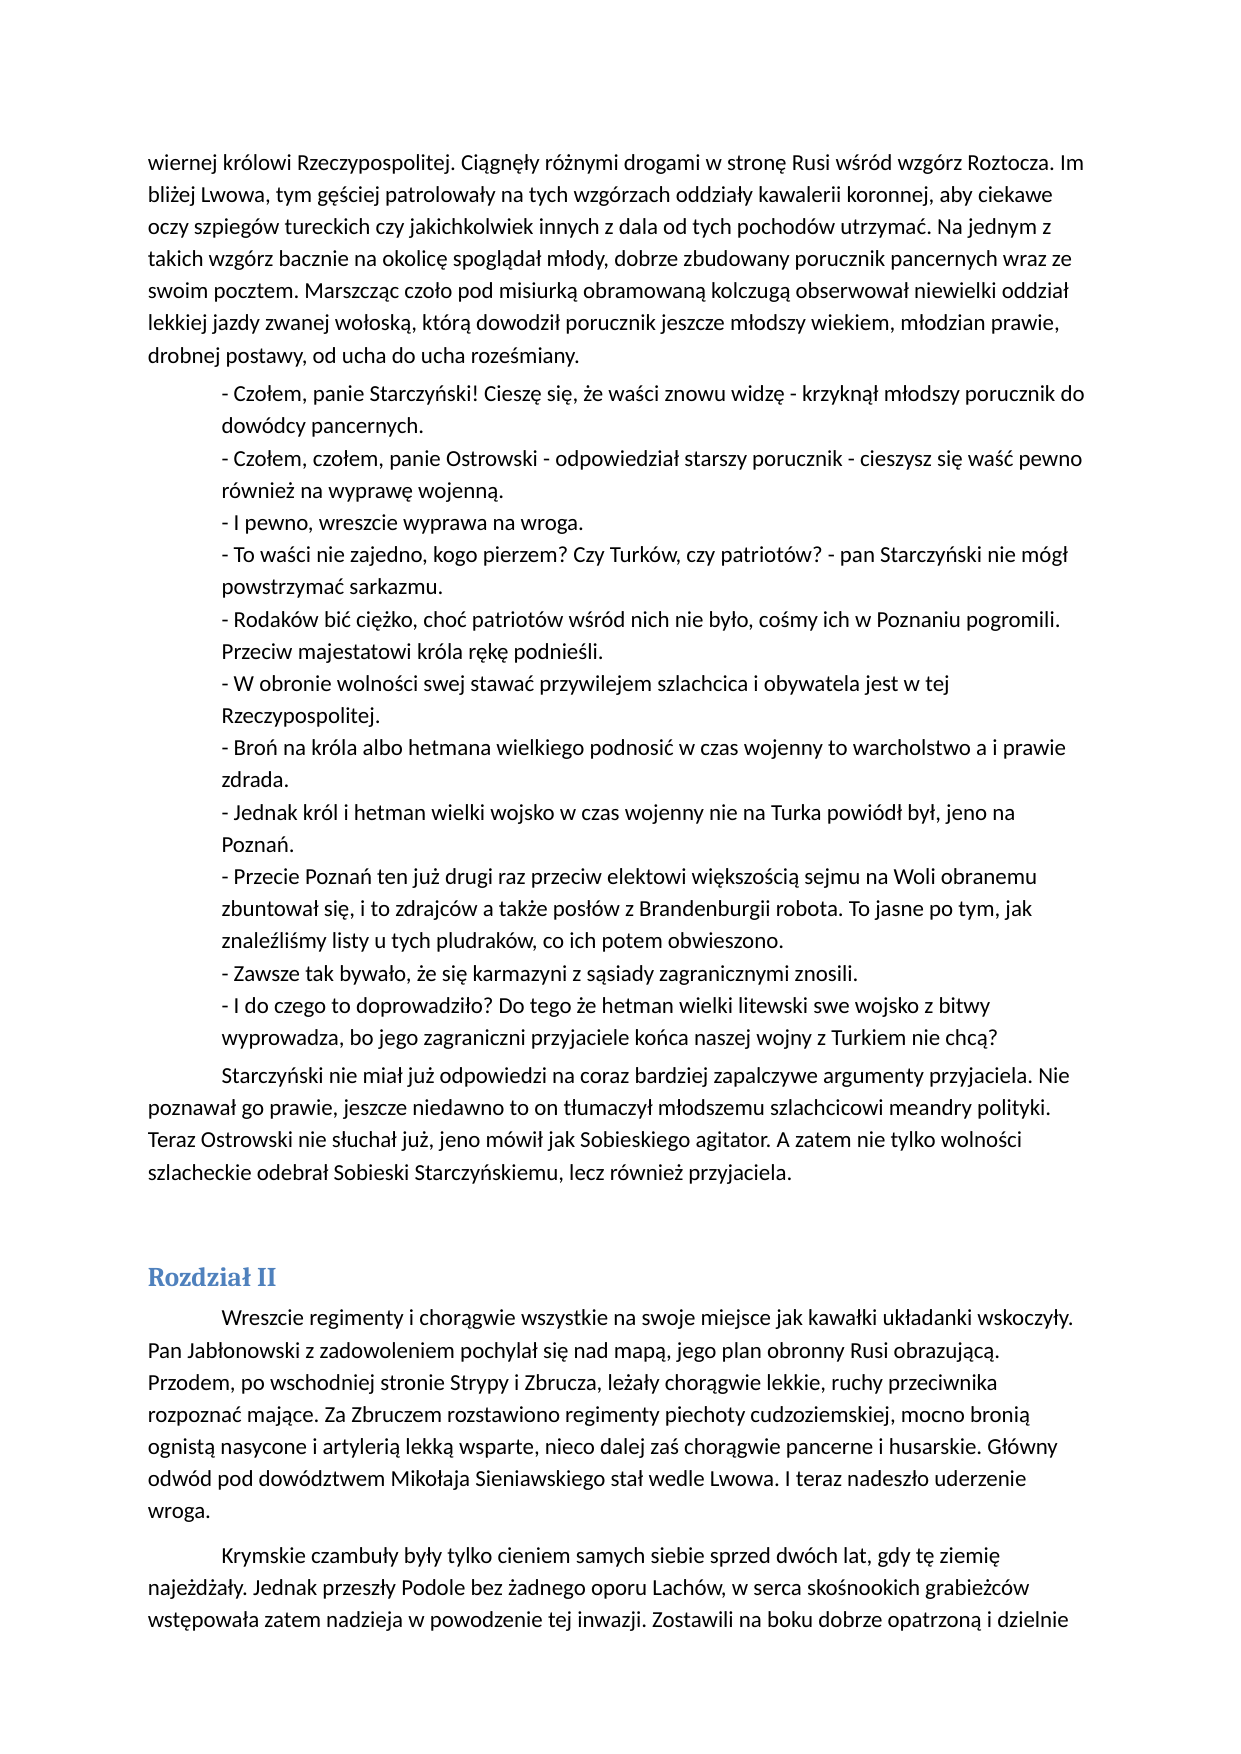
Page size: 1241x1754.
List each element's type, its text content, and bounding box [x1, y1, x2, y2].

text - Broń na króla albo hetmana wielkiego podnosić w czas wojenny to warcholstwo a i prawie zdrada. [221, 733, 1093, 794]
text - Zawsze tak bywało, że się karmazyni z sąsiady zagranicznymi znosili. [221, 959, 1093, 987]
text - I pewno, wreszcie wyprawa na wroga. [221, 508, 1093, 536]
text Krymskie czambuły były tylko cieniem samych siebie sprzed dwóch lat, gdy tę ziemię najeżdżały. Jednak przeszły Podole bez żadnego oporu Lachów, w serca skośnookich grabieżców wstępowała zatem nadzieja w powodzenie tej inwazji. Zostawili na boku dobrze opatrzoną i dzielnie [148, 1541, 1093, 1634]
text - Rodaków bić ciężko, choć patriotów wśród nich nie było, cośmy ich w Poznaniu pogromili. Przeciw majestatowi króla rękę podnieśli. [221, 605, 1093, 665]
text - Czołem, panie Starczyński! Cieszę się, że waści znowu widzę - krzyknął młodszy porucznik do dowódcy pancernych. [221, 379, 1093, 439]
text - Jednak król i hetman wielki wojsko w czas wojenny nie na Turka powiódł był, jeno na Poznań. [221, 798, 1093, 858]
text - W obronie wolności swej stawać przywilejem szlachcica i obywatela jest w tej Rzeczypospolitej. [221, 669, 1093, 729]
text - Czołem, czołem, panie Ostrowski - odpowiedział starszy porucznik - cieszysz się waść pewno również na wyprawę wojenną. [221, 444, 1093, 504]
subtitle Rozdział II [148, 1262, 1093, 1293]
text - Przecie Poznań ten już drugi raz przeciw elektowi większością sejmu na Woli obranemu zbuntował się, i to zdrajców a także posłów z Brandenburgii robota. To jasne po tym, jak znaleźliśmy listy u tych pludraków, co ich potem obwieszono. [221, 862, 1093, 954]
text wiernej królowi Rzeczypospolitej. Ciągnęły różnymi drogami w stronę Rusi wśród wzgórz Roztocza. Im bliżej Lwowa, tym gęściej patrolowały na tych wzgórzach oddziały kawalerii koronnej, aby ciekawe oczy szpiegów tureckich czy jakichkolwiek innych z dala od tych pochodów utrzymać. Na jednym z takich wzgórz bacznie na okolicę spoglądał młody, dobrze zbudowany porucznik pancernych wraz ze swoim pocztem. Marszcząc czoło pod misiurką obramowaną kolczugą obserwował niewielki oddział lekkiej jazdy zwanej wołoską, którą dowodził porucznik jeszcze młodszy wiekiem, młodzian prawie, drobnej postawy, od ucha do ucha roześmiany. [148, 148, 1093, 369]
text Starczyński nie miał już odpowiedzi na coraz bardziej zapalczywe argumenty przyjaciela. Nie poznawał go prawie, jeszcze niedawno to on tłumaczył młodszemu szlachcicowi meandry polityki. Teraz Ostrowski nie słuchał już, jeno mówił jak Sobieskiego agitator. A zatem nie tylko wolności szlacheckie odebrał Sobieski Starczyńskiemu, lecz również przyjaciela. [148, 1061, 1093, 1186]
text - To waści nie zajedno, kogo pierzem? Czy Turków, czy patriotów? - pan Starczyński nie mógł powstrzymać sarkazmu. [221, 540, 1093, 601]
text Wreszcie regimenty i chorągwie wszystkie na swoje miejsce jak kawałki układanki wskoczyły. Pan Jabłonowski z zadowoleniem pochylał się nad mapą, jego plan obronny Rusi obrazującą. Przodem, po wschodniej stronie Strypy i Zbrucza, leżały chorągwie lekkie, ruchy przeciwnika rozpoznać mające. Za Zbruczem rozstawiono regimenty piechoty cudzoziemskiej, mocno bronią ognistą nasycone i artylerią lekką wsparte, nieco dalej zaś chorągwie pancerne i husarskie. Główny odwód pod dowództwem Mikołaja Sieniawskiego stał wedle Lwowa. I teraz nadeszło uderzenie wroga. [148, 1303, 1093, 1525]
text - I do czego to doprowadziło? Do tego że hetman wielki litewski swe wojsko z bitwy wyprowadza, bo jego zagraniczni przyjaciele końca naszej wojny z Turkiem nie chcą? [221, 991, 1093, 1051]
